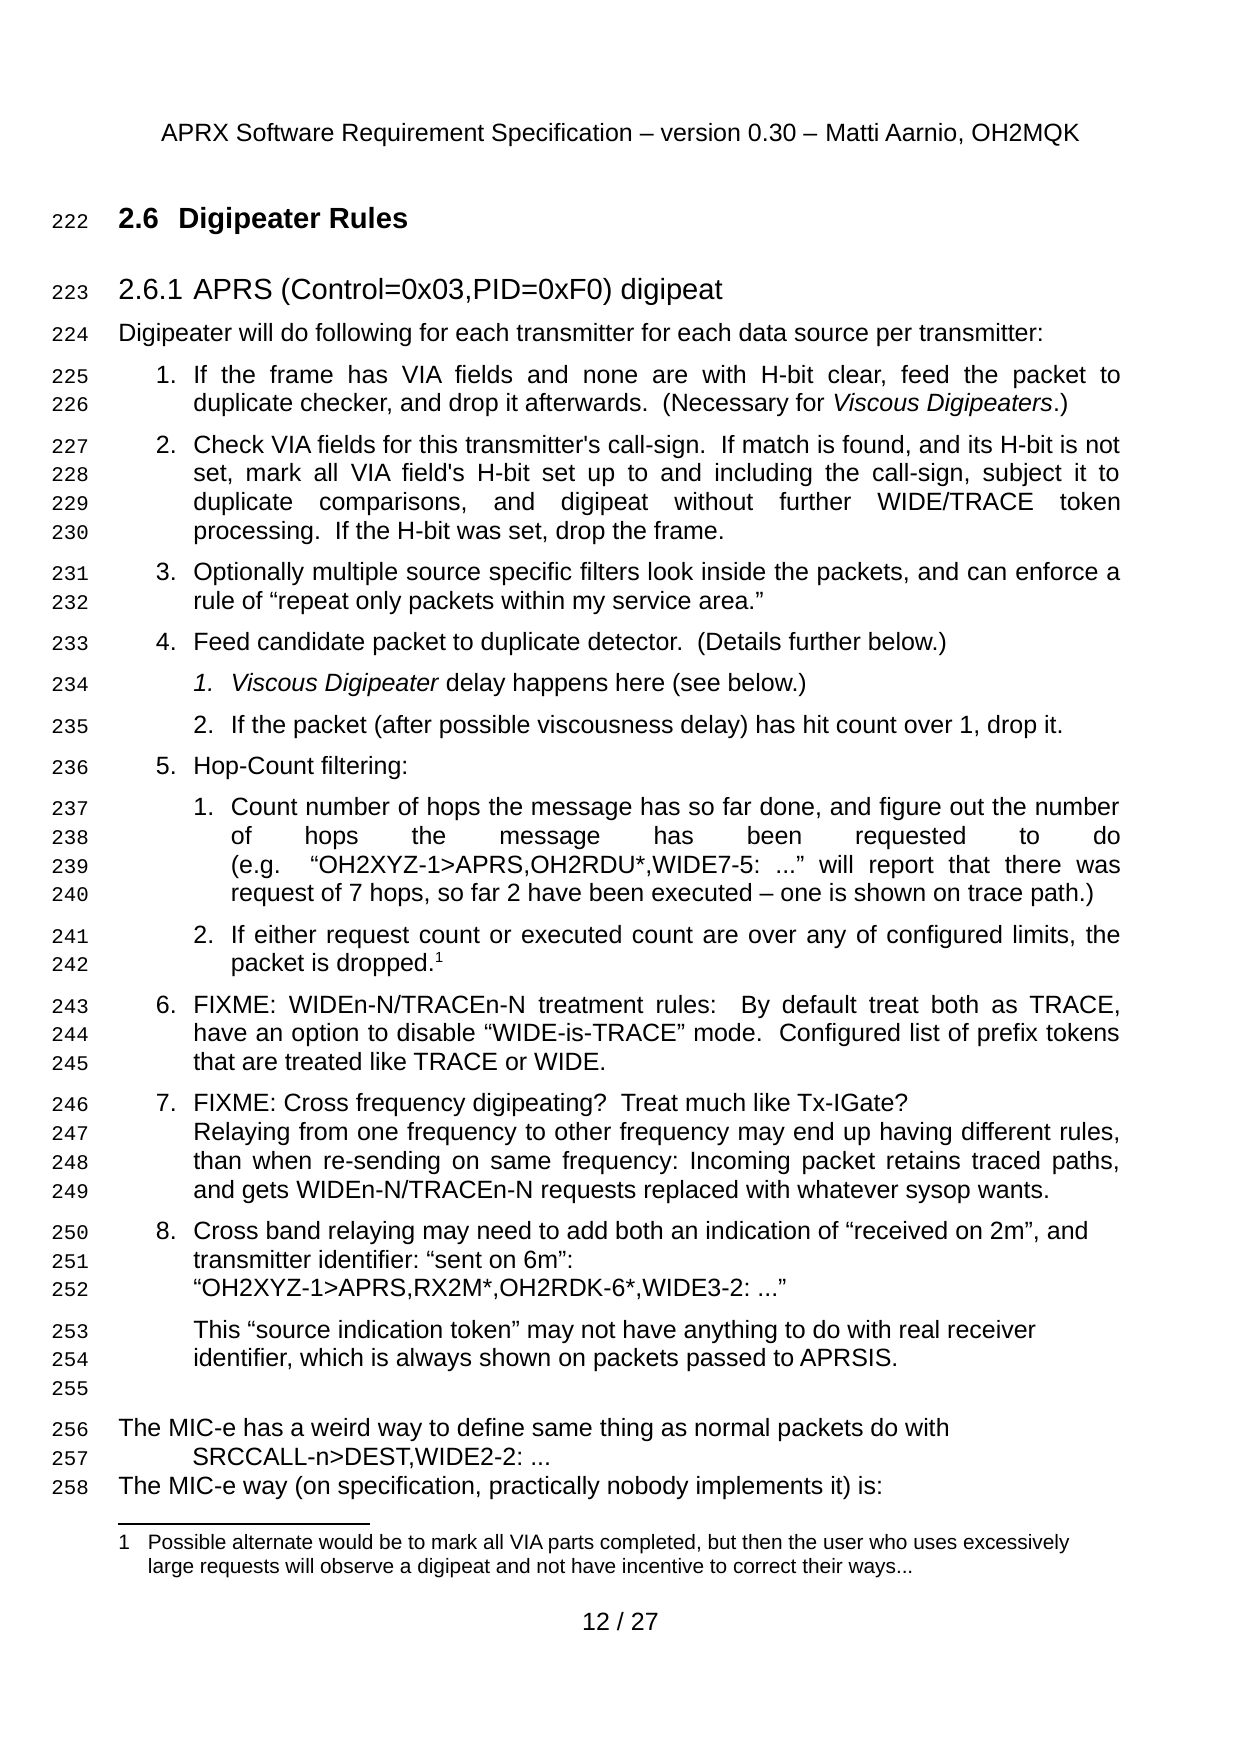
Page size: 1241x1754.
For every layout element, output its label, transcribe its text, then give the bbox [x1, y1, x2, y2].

list This “source indication token” may not have anything to do with real receiver identifier, which is always shown on packets passed to APRSIS. [156, 1315, 1122, 1372]
list Possible alternate would be to mark all VIA parts completed, but then the user who uses excessively large requests will observe a digipeat and not have incentive to correct their ways... [118, 1530, 1122, 1578]
list Check VIA fields for this transmitter's call-sign. If match is found, and its H-bit is not set, mark all VIA field's H-bit set up to and including the call-sign, subject it to duplicate comparisons, and digipeat without further WIDE/TRACE token processing. If the H-bit was set, drop the frame. [156, 430, 1122, 545]
subtitle Digipeater Rules [118, 201, 1122, 235]
list Cross band relaying may need to add both an indication of “received on 2m”, and transmitter identifier: “sent on 6m”: “OH2XYZ-1>APRS,RX2M*,OH2RDK-6*,WIDE3-2: ...” [156, 1216, 1122, 1302]
list FIXME: WIDEn-N/TRACEn-N treatment rules: By default treat both as TRACE, have an option to disable “WIDE-is-TRACE” mode. Configured list of prefix tokens that are treated like TRACE or WIDE. [156, 990, 1122, 1076]
list If either request count or executed count are over any of configured limits, the packet is dropped. [193, 920, 1122, 977]
list Hop-Count filtering: [156, 751, 1122, 780]
list If the packet (after possible viscousness delay) has hit count over 1, drop it. [193, 710, 1122, 738]
list If the frame has VIA fields and none are with H-bit clear, feed the packet to duplicate checker, and drop it afterwards. (Necessary for Viscous Digipeaters.) [156, 360, 1122, 417]
subtitle APRS (Control=0x03,PID=0xF0) digipeat [118, 272, 1122, 306]
list Optionally multiple source specific filters look inside the packets, and can enforce a rule of “repeat only packets within my service area.” [156, 557, 1122, 615]
list FIXME: Cross frequency digipeating? Treat much like Tx-IGate? Relaying from one frequency to other frequency may end up having different rules, than when re-sending on same frequency: Incoming packet retains traced paths, and gets WIDEn-N/TRACEn-N requests replaced with whatever sysop wants. [156, 1088, 1122, 1203]
list Feed candidate packet to duplicate detector. (Details further below.) [156, 627, 1122, 656]
text Digipeater will do following for each transmitter for each data source per transmitter: [118, 318, 1122, 347]
list Viscous Digipeater delay happens here (see below.) [193, 668, 1122, 697]
text The MIC-e has a weird way to define same thing as normal packets do with SRCCALL-n>DEST,WIDE2-2: ... The MIC-e way (on specification, practically nobody implements it) is: [118, 1413, 1122, 1500]
list Count number of hops the message has so far done, and figure out the number of hops the message has been requested to do (e.g. “OH2XYZ-1>APRS,OH2RDU*,WIDE7-5: ...” will report that there was request of 7 hops, so far 2 have been executed – one is shown on trace path.) [193, 792, 1122, 907]
